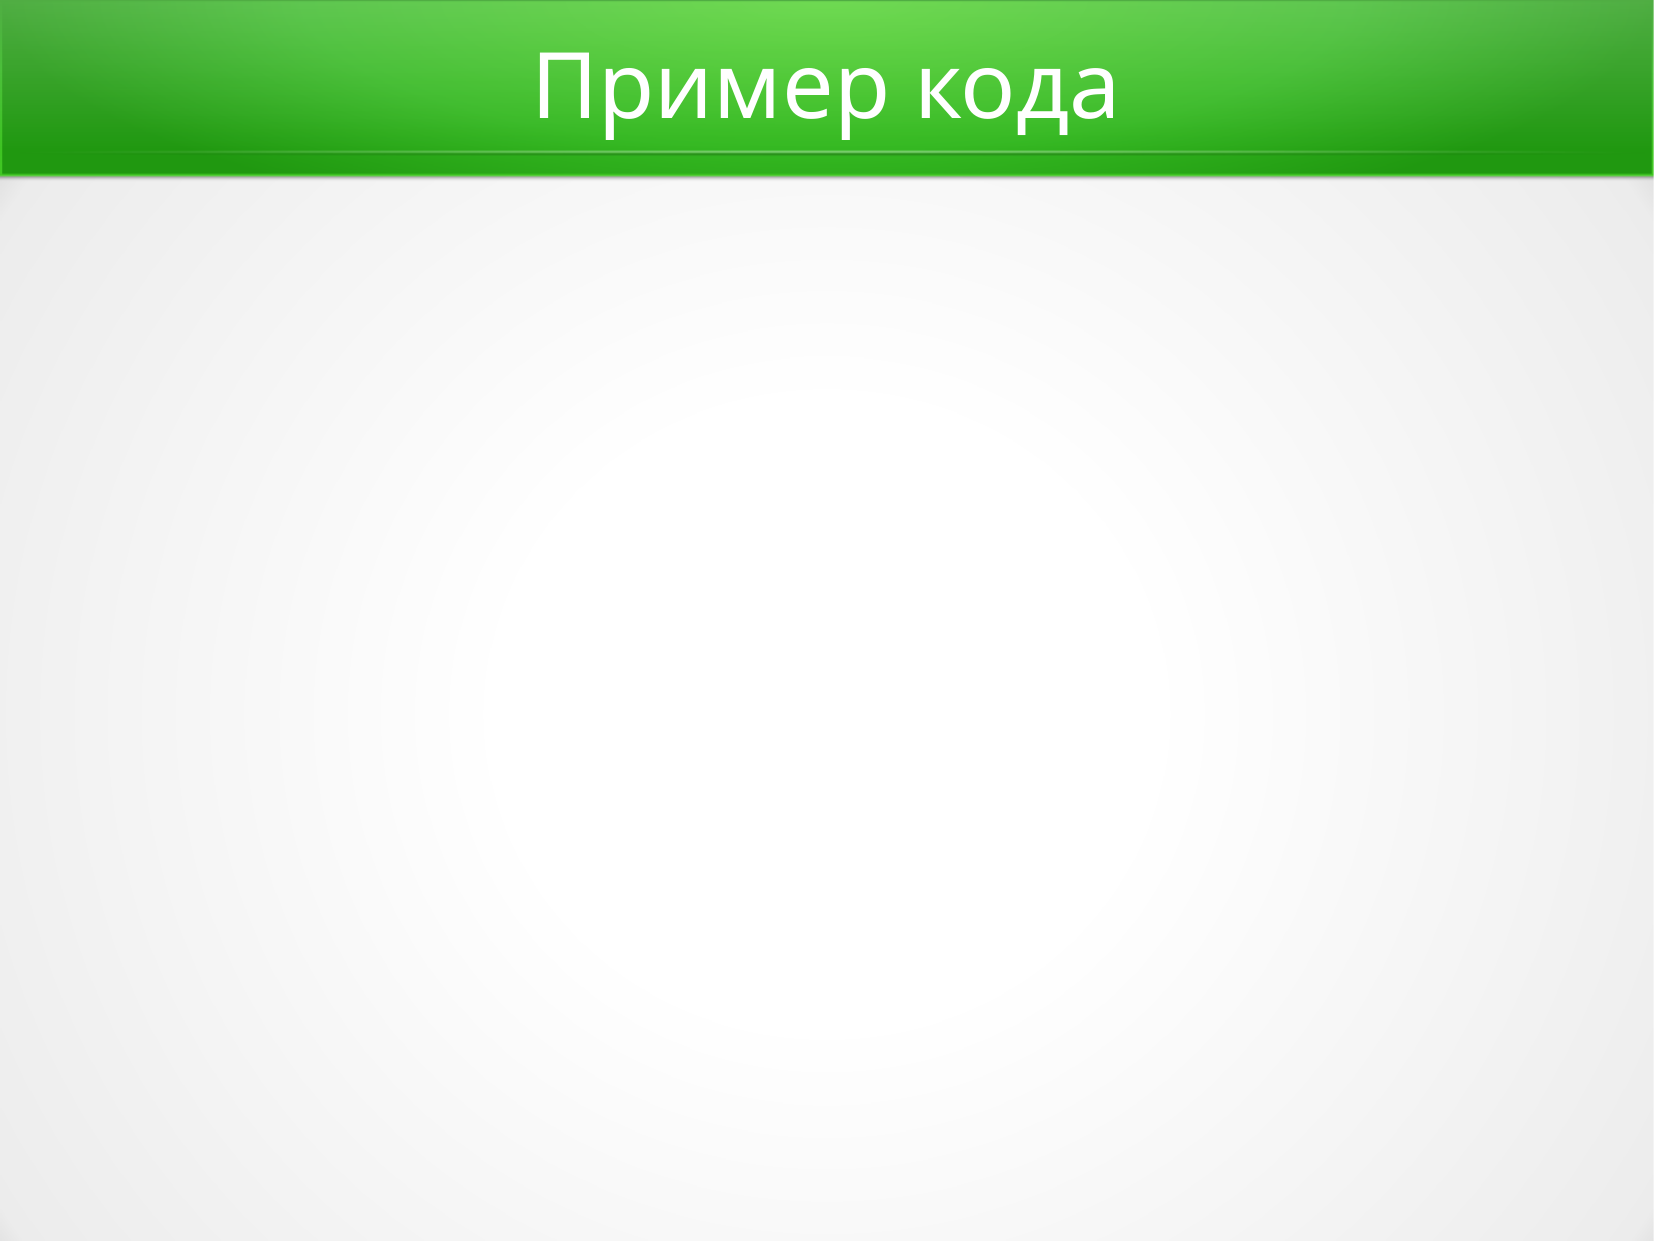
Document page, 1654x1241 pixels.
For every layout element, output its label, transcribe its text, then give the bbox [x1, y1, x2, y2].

picture [0, 0, 1654, 1241]
title Пример кода [82, 11, 1571, 154]
